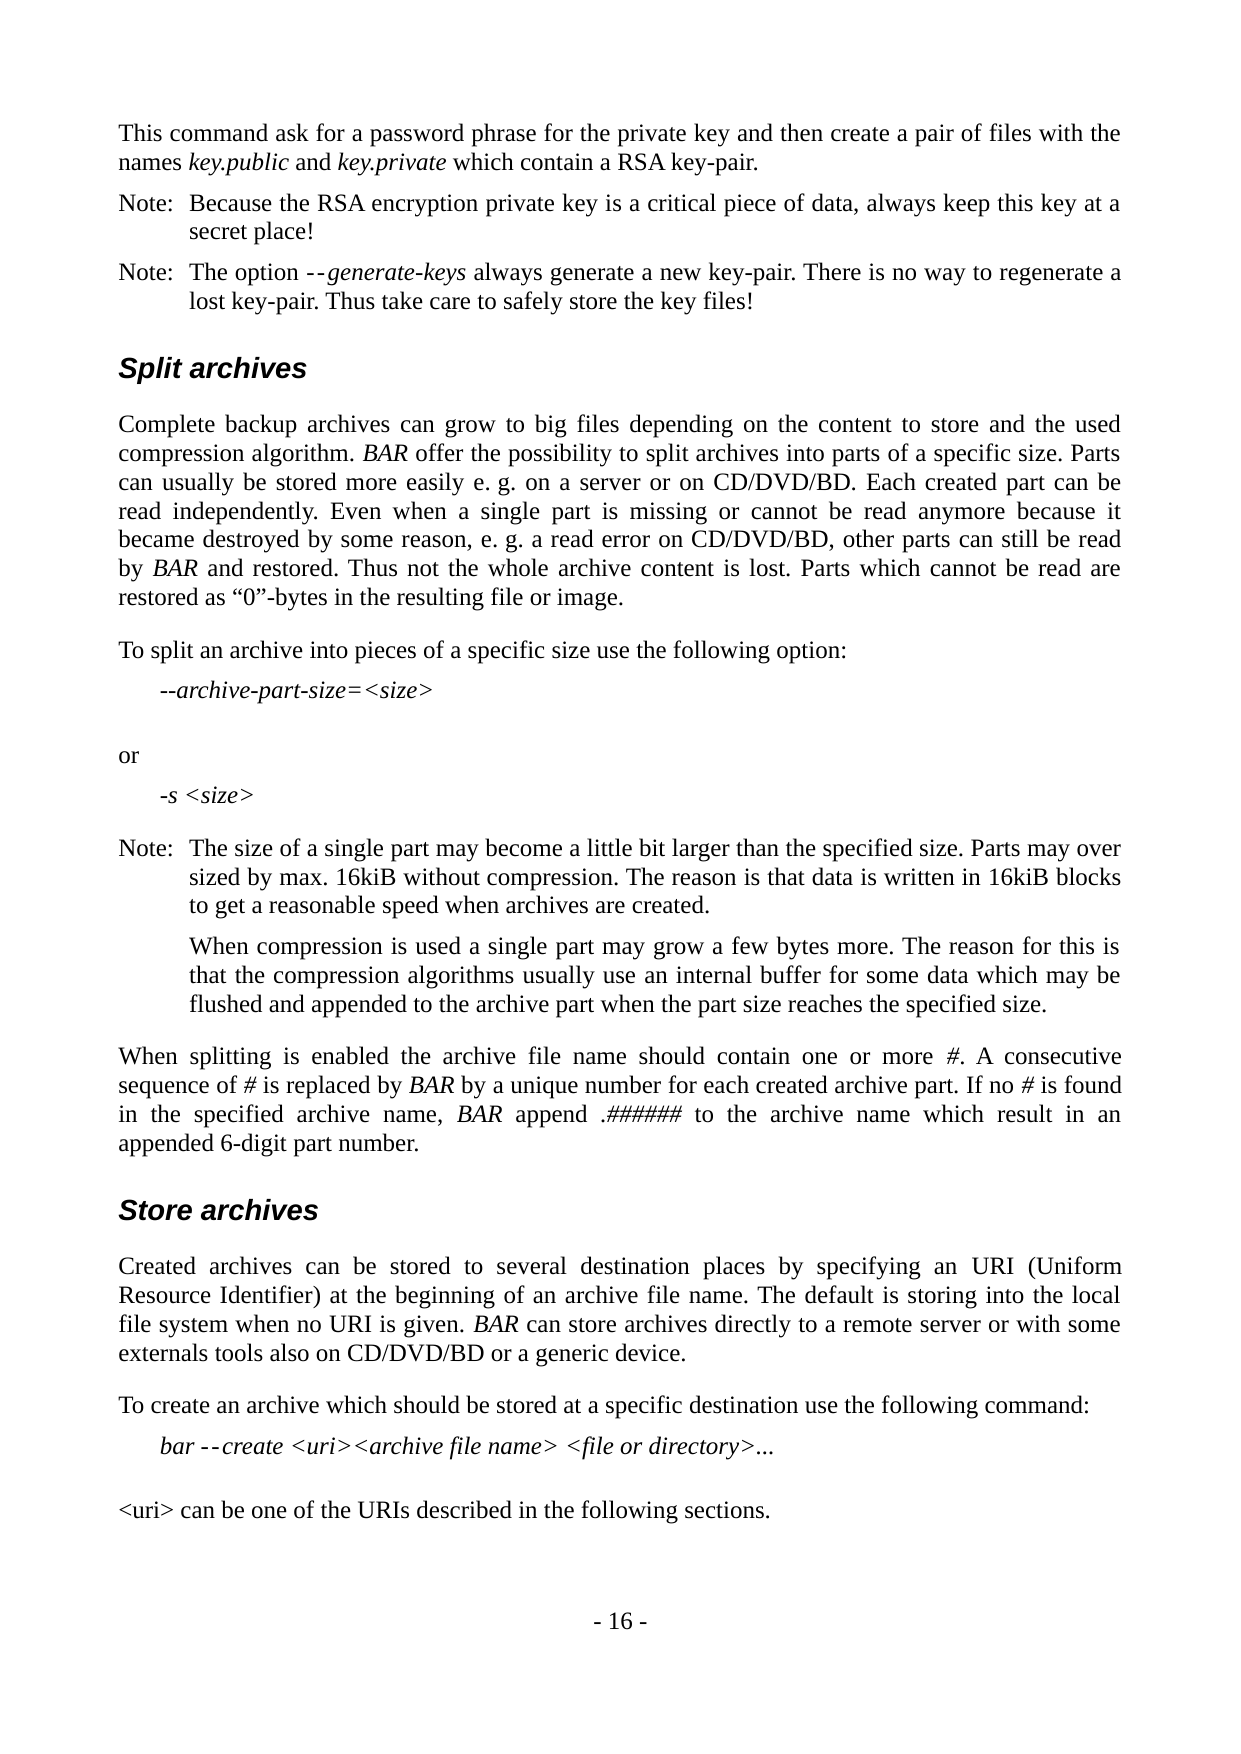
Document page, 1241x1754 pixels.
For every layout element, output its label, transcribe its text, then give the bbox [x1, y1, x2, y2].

text To split an archive into pieces of a specific size use the following option: [118, 635, 1122, 663]
text When compression is used a single part may grow a few bytes more. The reason for this is that the compression algorithms usually use an internal buffer for some data which may be flushed and appended to the archive part when the part size reaches the specified size. [118, 931, 1122, 1017]
text When splitting is enabled the archive file name should contain one or more #. A consecutive sequence of # is replaced by BAR by a unique number for each created archive part. If no # is found in the specified archive name, BAR append .###### to the archive name which result in an appended 6-digit part number. [118, 1041, 1122, 1156]
text <uri> can be one of the URIs described in the following sections. [118, 1496, 1122, 1524]
text Note: The option ‑‑generate-keys always generate a new key-pair. There is no way to regenerate a lost key-pair. Thus take care to safely store the key files! [118, 257, 1122, 314]
text or [118, 740, 1122, 769]
text Created archives can be stored to several destination places by specifying an URI (Uniform Resource Identifier) at the beginning of an archive file name. The default is storing into the local file system when no URI is given. BAR can store archives directly to a remote server or with some externals tools also on CD/DVD/BD or a generic device. [118, 1251, 1122, 1366]
subtitle Split archives [118, 352, 1122, 385]
text Note: Because the RSA encryption private key is a critical piece of data, always keep this key at a secret place! [118, 188, 1122, 245]
text --archive-part-size=<size> [159, 676, 1122, 704]
text This command ask for a password phrase for the private key and then create a pair of files with the names key.public and key.private which contain a RSA key-pair. [118, 118, 1122, 176]
subtitle Store archives [118, 1193, 1122, 1227]
text Complete backup archives can grow to big files depending on the content to store and the used compression algorithm. BAR offer the possibility to split archives into parts of a specific size. Parts can usually be stored more easily e. g. on a server or on CD/DVD/BD. Each created part can be read independently. Even when a single part is missing or cannot be read anymore because it became destroyed by some reason, e. g. a read error on CD/DVD/BD, other parts can still be read by BAR and restored. Thus not the whole archive content is lost. Parts which cannot be read are restored as “0”-bytes in the resulting file or image. [118, 409, 1122, 611]
text Note: The size of a single part may become a little bit larger than the specified size. Parts may over sized by max. 16kiB without compression. The reason is that data is written in 16kiB blocks to get a reasonable speed when archives are created. [118, 833, 1122, 919]
text To create an archive which should be stored at a specific destination use the following command: [118, 1390, 1122, 1419]
text bar ‑‑create <uri><archive file name> <file or directory>... [159, 1431, 1122, 1460]
text -s <size> [159, 781, 1122, 809]
